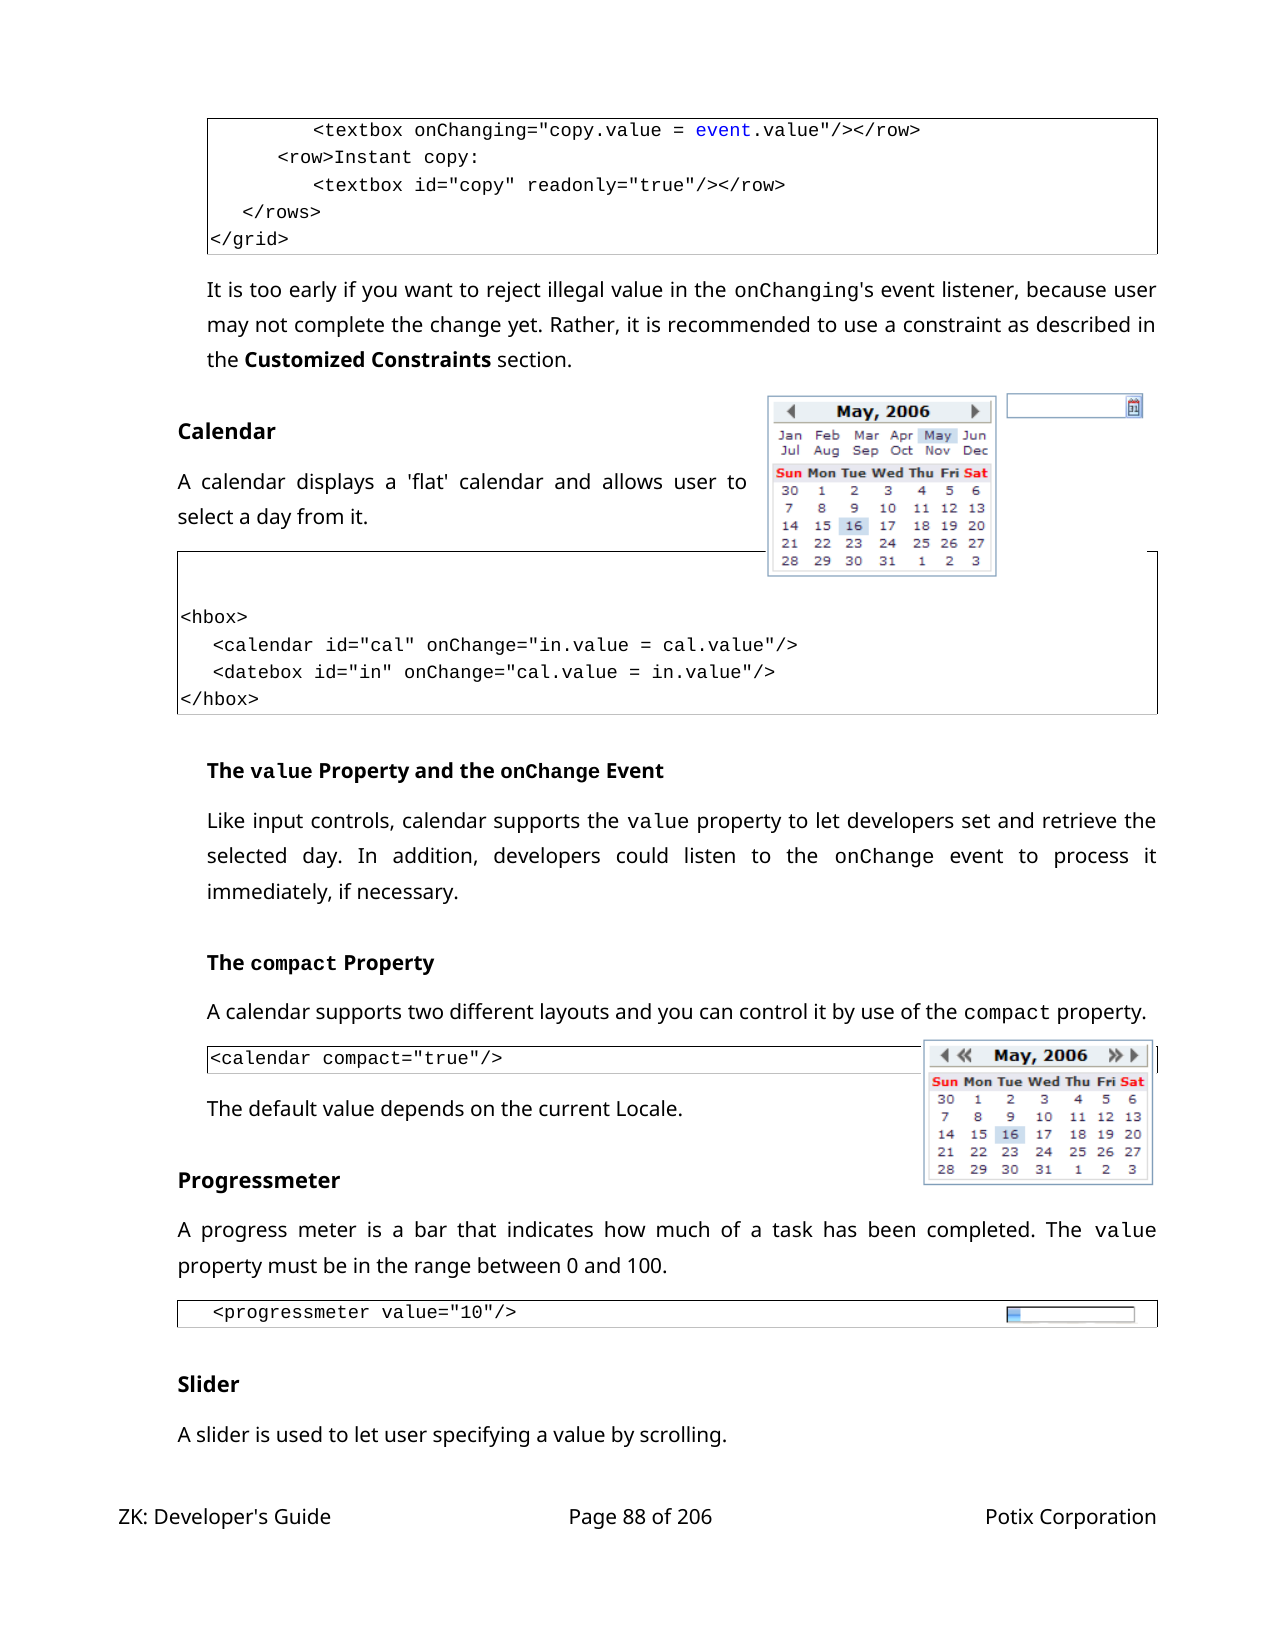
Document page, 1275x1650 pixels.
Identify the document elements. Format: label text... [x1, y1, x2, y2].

picture [1003, 1304, 1138, 1324]
text </hbox> [178, 687, 1157, 714]
text </grid> [208, 227, 1157, 254]
picture [921, 1036, 1157, 1189]
text A calendar displays a 'flat' calendar and allows user to select a day from it. [177, 467, 765, 530]
text A calendar supports two different layouts and you can control it by use of the compact property. [207, 997, 1157, 1025]
subtitle The value Property and the onChange Event [207, 757, 1157, 785]
subtitle [1147, 416, 1157, 446]
subtitle Calendar [177, 416, 765, 446]
text <textbox id="copy" readonly="true"/></row> [208, 172, 1157, 197]
text <progressmeter value="10"/> [178, 1301, 1157, 1327]
picture [765, 392, 1147, 578]
text <hbox> [178, 605, 1157, 629]
text <calendar id="cal" onChange="in.value = cal.value"/> [178, 632, 1157, 657]
subtitle Slider [177, 1369, 1157, 1399]
text <datebox id="in" onChange="cal.value = in.value"/> [178, 660, 1157, 684]
text It is too early if you want to reject illegal value in the onChanging's event listener, because user may not complete the change yet. Rather, it is recommended to use a constraint as described in the Customized Constraints section. [207, 275, 1157, 374]
text A progress meter is a bar that indicates how much of a task has been completed. The value property must be in the range between 0 and 100. [177, 1215, 1157, 1279]
text <textbox onChanging="copy.value = event.value"/></row> [208, 119, 1157, 142]
subtitle Progressmeter [177, 1164, 1157, 1194]
text </rows> [208, 200, 1157, 224]
text Like input controls, calendar supports the value property to let developers set and retrieve the selected day. In addition, developers could listen to the onChange event to process it immediately, if necessary. [207, 806, 1157, 905]
text <calendar compact="true"/> [208, 1047, 921, 1073]
subtitle The compact Property [207, 948, 1157, 976]
text The default value depends on the current Locale. [207, 1094, 921, 1122]
text A slider is used to let user specifying a value by scrolling. [177, 1420, 1157, 1448]
text <row>Instant copy: [208, 145, 1157, 169]
